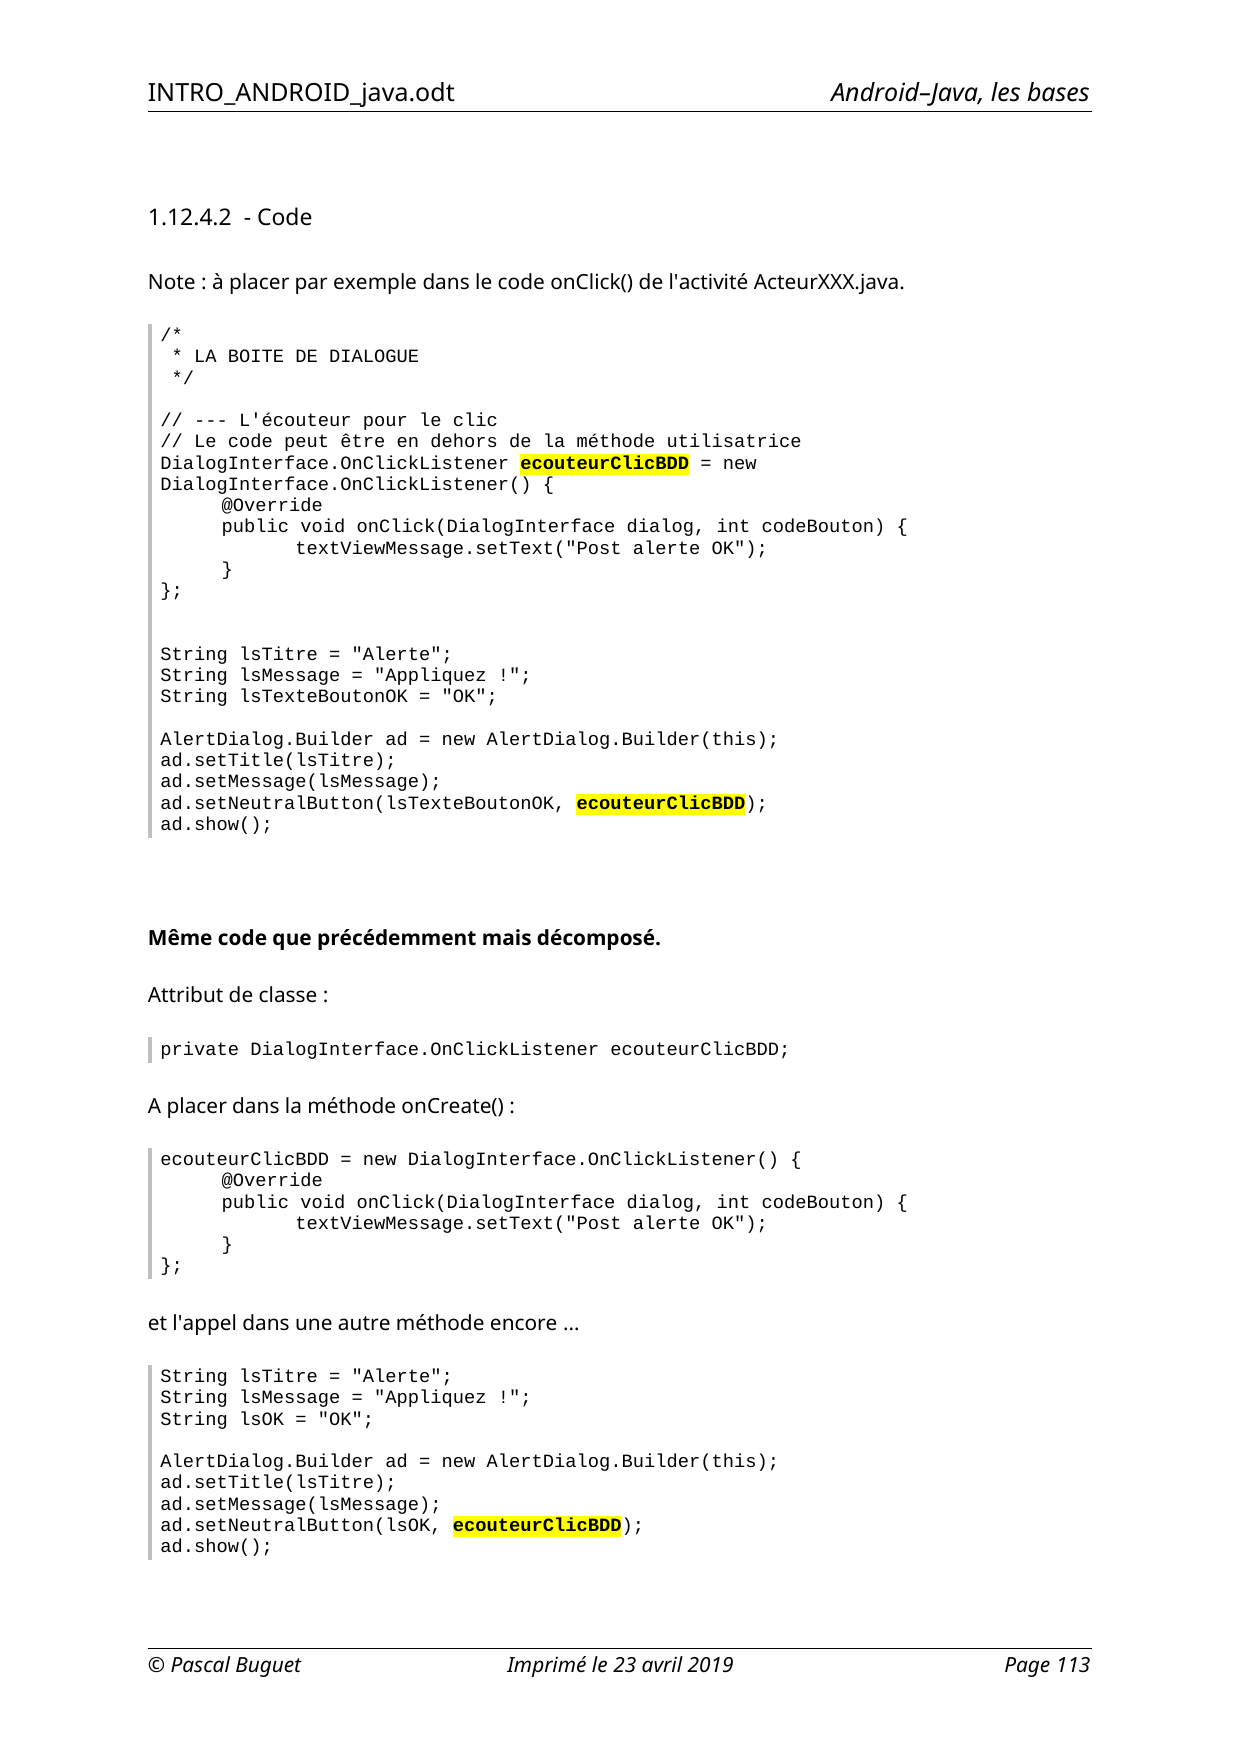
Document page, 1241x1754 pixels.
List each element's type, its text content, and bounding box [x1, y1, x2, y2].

text ad.show(); [152, 815, 1092, 838]
text ad.setNeutralButton(lsTexteBoutonOK, ecouteurClicBDD); [152, 793, 1092, 815]
text // Le code peut être en dehors de la méthode utilisatrice [152, 432, 1092, 453]
text @Override [152, 496, 1092, 517]
text String lsTitre = "Alerte"; [152, 645, 1092, 666]
text ad.setNeutralButton(lsOK, ecouteurClicBDD); [152, 1516, 1092, 1537]
text }; [152, 581, 1092, 602]
text A placer dans la méthode onCreate() : [148, 1091, 1092, 1119]
text ad.show(); [152, 1537, 1092, 1560]
text AlertDialog.Builder ad = new AlertDialog.Builder(this); [152, 1452, 1092, 1473]
text ad.setMessage(lsMessage); [152, 1494, 1092, 1516]
text String lsMessage = "Appliquez !"; [152, 1388, 1092, 1409]
text ecouteurClicBDD = new DialogInterface.OnClickListener() { [152, 1148, 1092, 1171]
text AlertDialog.Builder ad = new AlertDialog.Builder(this); [152, 730, 1092, 751]
text public void onClick(DialogInterface dialog, int codeBouton) { [152, 517, 1092, 538]
text textViewMessage.setText("Post alerte OK"); [152, 1214, 1092, 1235]
text Attribut de classe : [148, 980, 1092, 1009]
text textViewMessage.setText("Post alerte OK"); [152, 538, 1092, 560]
text */ [152, 368, 1092, 390]
text et l'appel dans une autre méthode encore … [148, 1308, 1092, 1336]
text String lsTexteBoutonOK = "OK"; [152, 687, 1092, 708]
text public void onClick(DialogInterface dialog, int codeBouton) { [152, 1192, 1092, 1214]
text // --- L'écouteur pour le clic [152, 411, 1092, 432]
text @Override [152, 1171, 1092, 1192]
text ad.setTitle(lsTitre); [152, 751, 1092, 772]
text Note : à placer par exemple dans le code onClick() de l'activité ActeurXXX.java. [148, 267, 1092, 296]
text }; [152, 1256, 1092, 1279]
text * LA BOITE DE DIALOGUE [152, 347, 1092, 368]
text String lsMessage = "Appliquez !"; [152, 666, 1092, 687]
subtitle - Code [148, 201, 1092, 232]
text private DialogInterface.OnClickListener ecouteurClicBDD; [152, 1037, 1092, 1063]
text /* [152, 324, 1092, 347]
text } [152, 1235, 1092, 1256]
text String lsOK = "OK"; [152, 1409, 1092, 1431]
text } [152, 560, 1092, 581]
text ad.setMessage(lsMessage); [152, 772, 1092, 793]
text ad.setTitle(lsTitre); [152, 1473, 1092, 1494]
text DialogInterface.OnClickListener ecouteurClicBDD = new DialogInterface.OnClickListener() { [152, 453, 1092, 496]
text String lsTitre = "Alerte"; [152, 1365, 1092, 1388]
text Même code que précédemment mais décomposé. [148, 923, 1092, 952]
